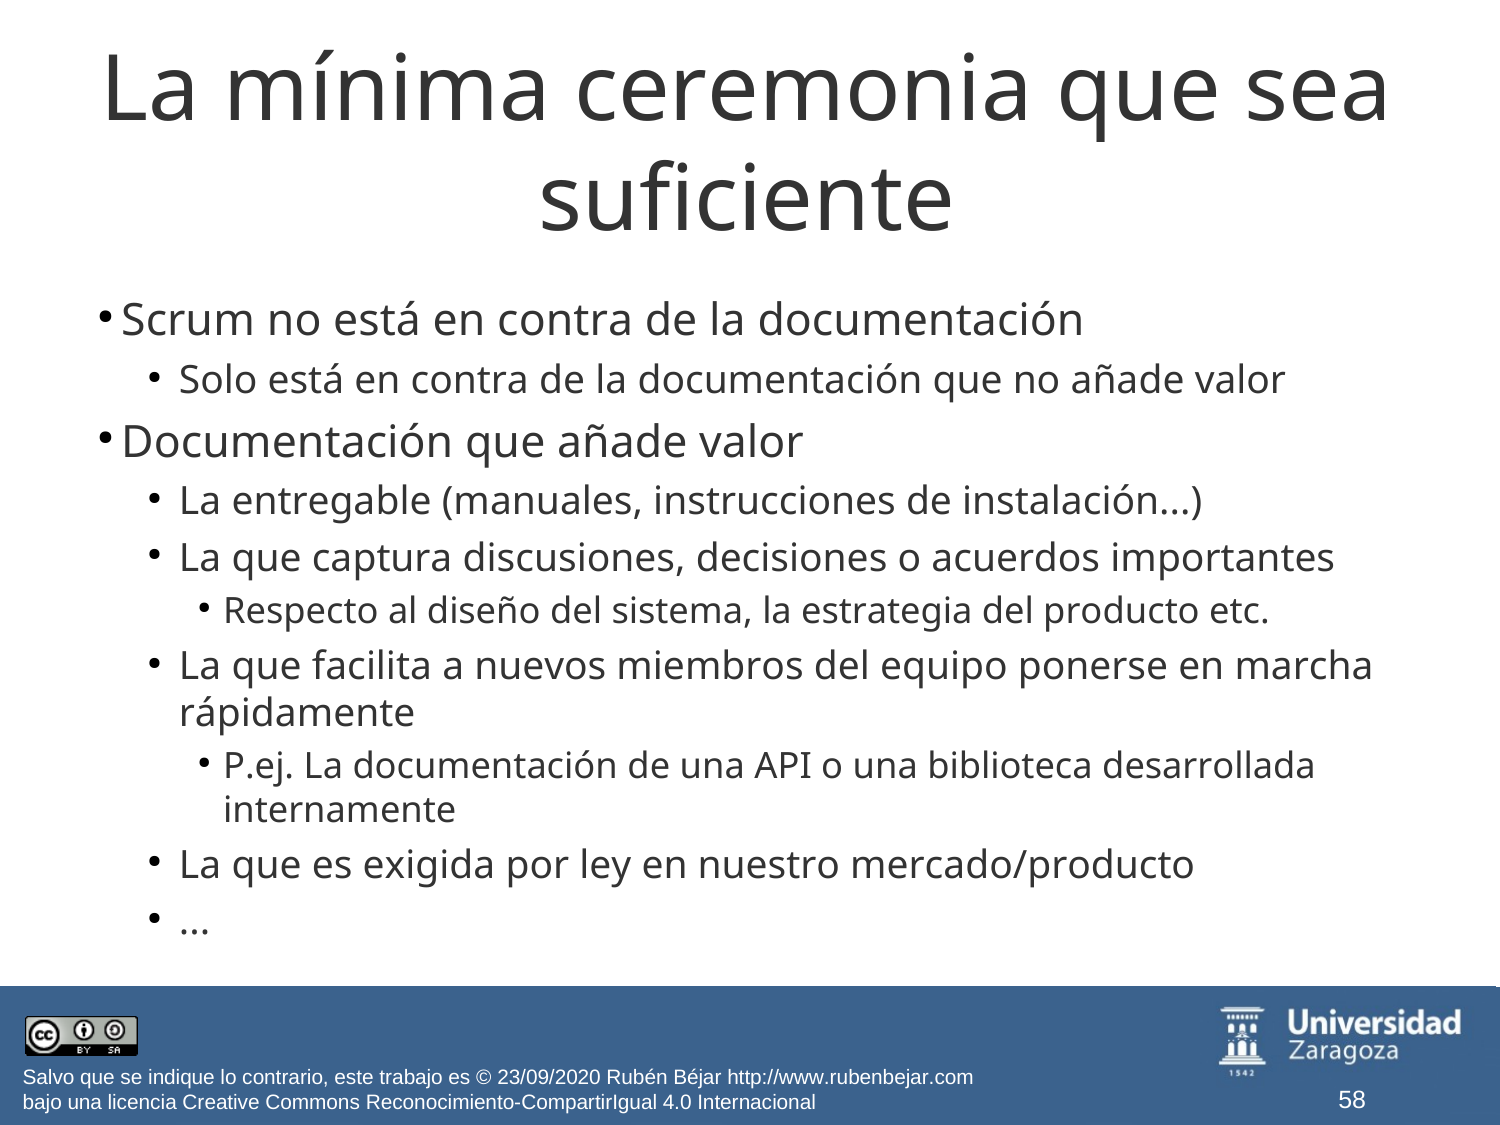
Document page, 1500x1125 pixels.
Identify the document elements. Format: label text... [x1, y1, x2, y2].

picture [0, 986, 1500, 1125]
title La mínima ceremonia que sea suficiente [74, 21, 1420, 257]
list Scrum no está en contra de la documentación Solo está en contra de la documentación que no añade valor Documentación que añade valor La entregable (manuales, instrucciones de instalación...) La que captura discusiones, decisiones o acuerdos importantes Respecto al diseño del sistema, la estrategia del producto etc. La que facilita a nuevos miembros del equipo ponerse en marcha rápidamente P.ej. La documentación de una API o una biblioteca desarrollada internamente La que es exigida por ley en nuestro mercado/producto ... [82, 283, 1418, 957]
